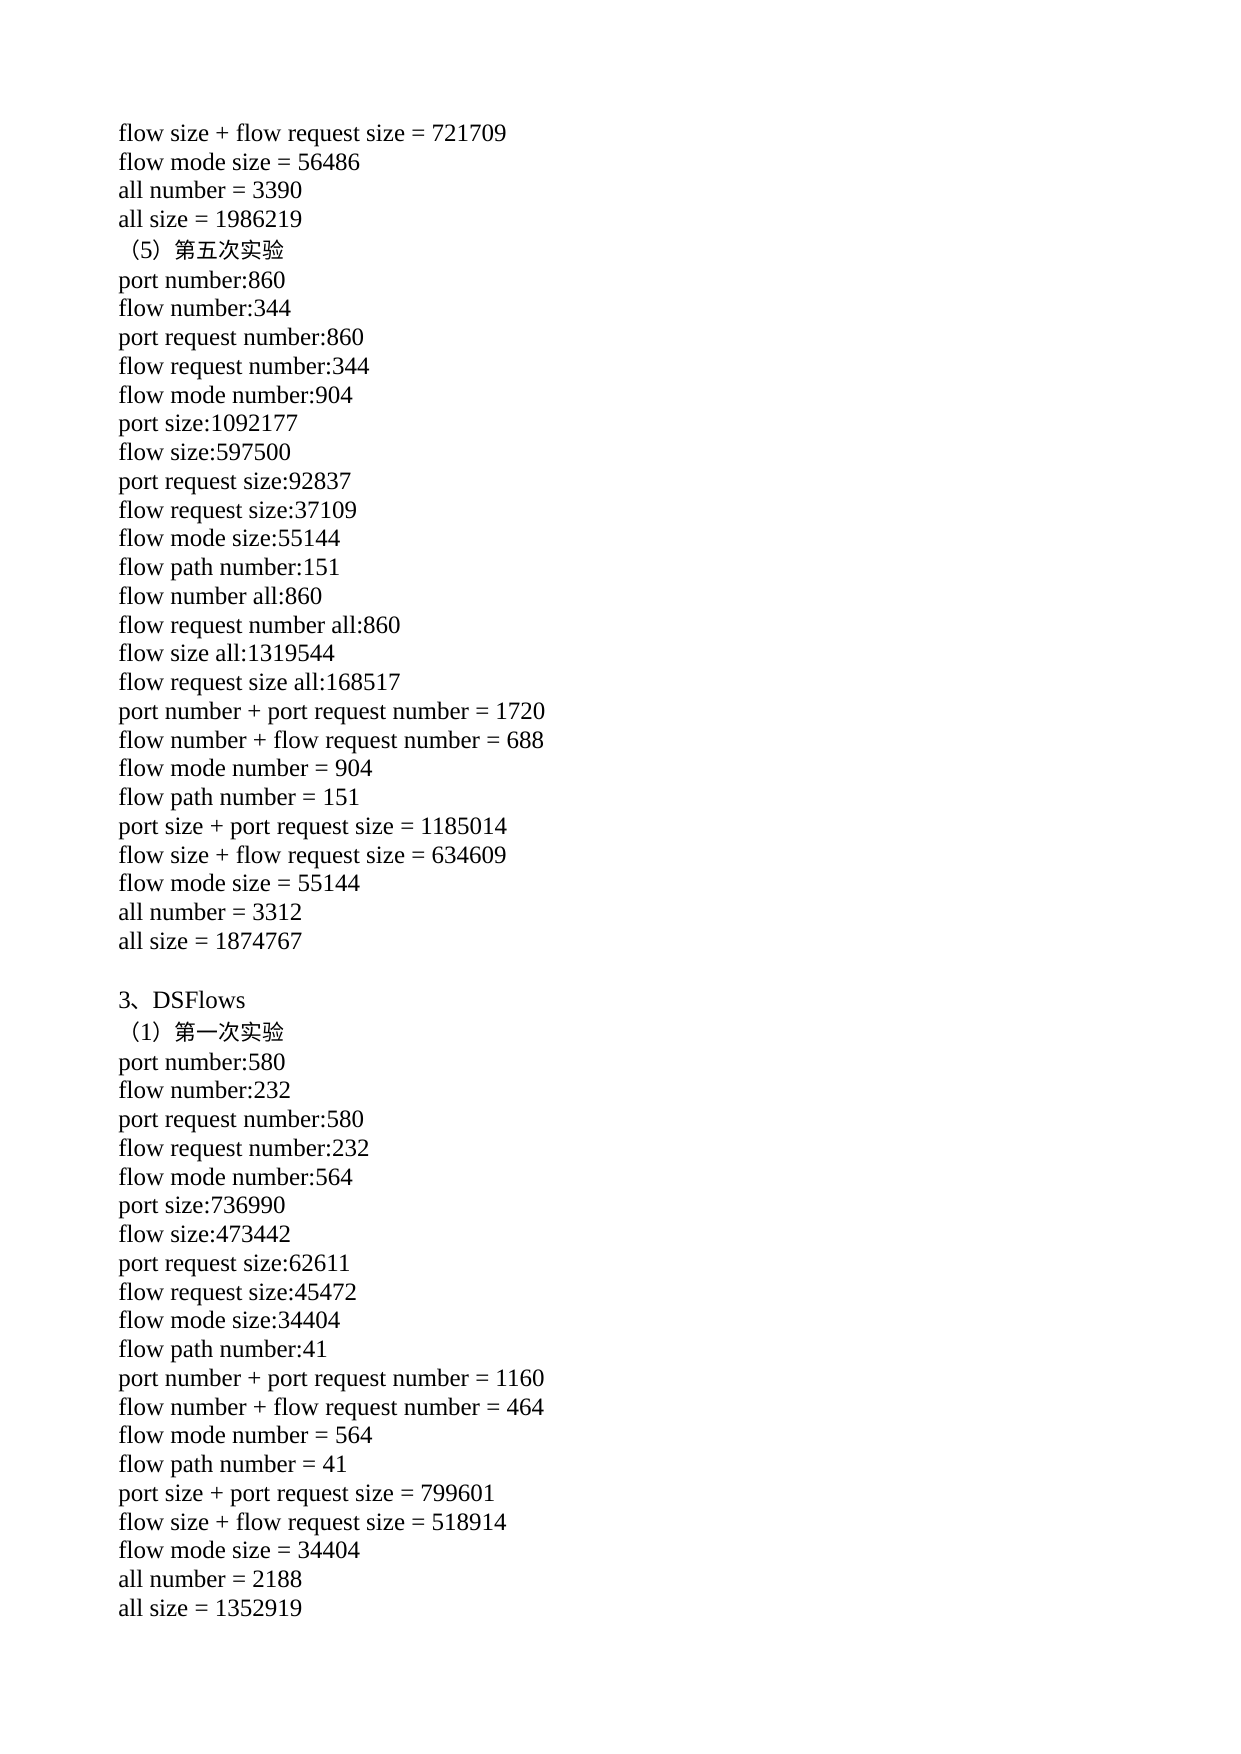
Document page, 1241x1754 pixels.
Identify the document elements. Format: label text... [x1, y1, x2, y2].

text port request number:580 [118, 1104, 1122, 1133]
text all number = 2188 [118, 1564, 1122, 1593]
text flow size:473442 [118, 1219, 1122, 1248]
text port size:1092177 [118, 408, 1122, 437]
text port size + port request size = 1185014 [118, 811, 1122, 840]
text flow mode size = 55144 [118, 868, 1122, 897]
text port number:860 [118, 265, 1122, 293]
text port number:580 [118, 1047, 1122, 1076]
text flow number:344 [118, 293, 1122, 322]
text flow mode size:34404 [118, 1306, 1122, 1334]
text port size + port request size = 799601 [118, 1478, 1122, 1507]
text flow size + flow request size = 721709 [118, 118, 1122, 147]
text flow path number:41 [118, 1334, 1122, 1363]
text flow size:597500 [118, 437, 1122, 466]
text flow path number:151 [118, 552, 1122, 581]
text flow mode number = 904 [118, 753, 1122, 782]
text flow mode size = 56486 [118, 147, 1122, 176]
text 3、DSFlows [118, 983, 1122, 1015]
text （1）第一次实验 [118, 1015, 1122, 1047]
text all number = 3312 [118, 897, 1122, 926]
text flow request size all:168517 [118, 667, 1122, 696]
text all size = 1352919 [118, 1593, 1122, 1622]
text flow mode size = 34404 [118, 1536, 1122, 1564]
text flow number:232 [118, 1076, 1122, 1104]
text flow number + flow request number = 688 [118, 725, 1122, 753]
text flow size all:1319544 [118, 638, 1122, 667]
text all number = 3390 [118, 176, 1122, 204]
text （5）第五次实验 [118, 233, 1122, 265]
text flow path number = 41 [118, 1449, 1122, 1478]
text flow request number:344 [118, 351, 1122, 380]
text flow request size:45472 [118, 1277, 1122, 1306]
text flow number all:860 [118, 581, 1122, 610]
text flow size + flow request size = 634609 [118, 840, 1122, 868]
text port request number:860 [118, 322, 1122, 351]
text flow mode number = 564 [118, 1421, 1122, 1449]
text flow size + flow request size = 518914 [118, 1507, 1122, 1536]
text port number + port request number = 1720 [118, 696, 1122, 725]
text port request size:62611 [118, 1248, 1122, 1277]
text flow number + flow request number = 464 [118, 1392, 1122, 1421]
text all size = 1874767 [118, 926, 1122, 955]
text flow request number:232 [118, 1133, 1122, 1162]
text port size:736990 [118, 1191, 1122, 1219]
text flow mode size:55144 [118, 523, 1122, 552]
text flow request number all:860 [118, 610, 1122, 638]
text flow path number = 151 [118, 782, 1122, 811]
text port request size:92837 [118, 466, 1122, 495]
text flow mode number:904 [118, 380, 1122, 408]
text all size = 1986219 [118, 204, 1122, 233]
text flow request size:37109 [118, 495, 1122, 523]
text port number + port request number = 1160 [118, 1363, 1122, 1392]
text flow mode number:564 [118, 1162, 1122, 1191]
